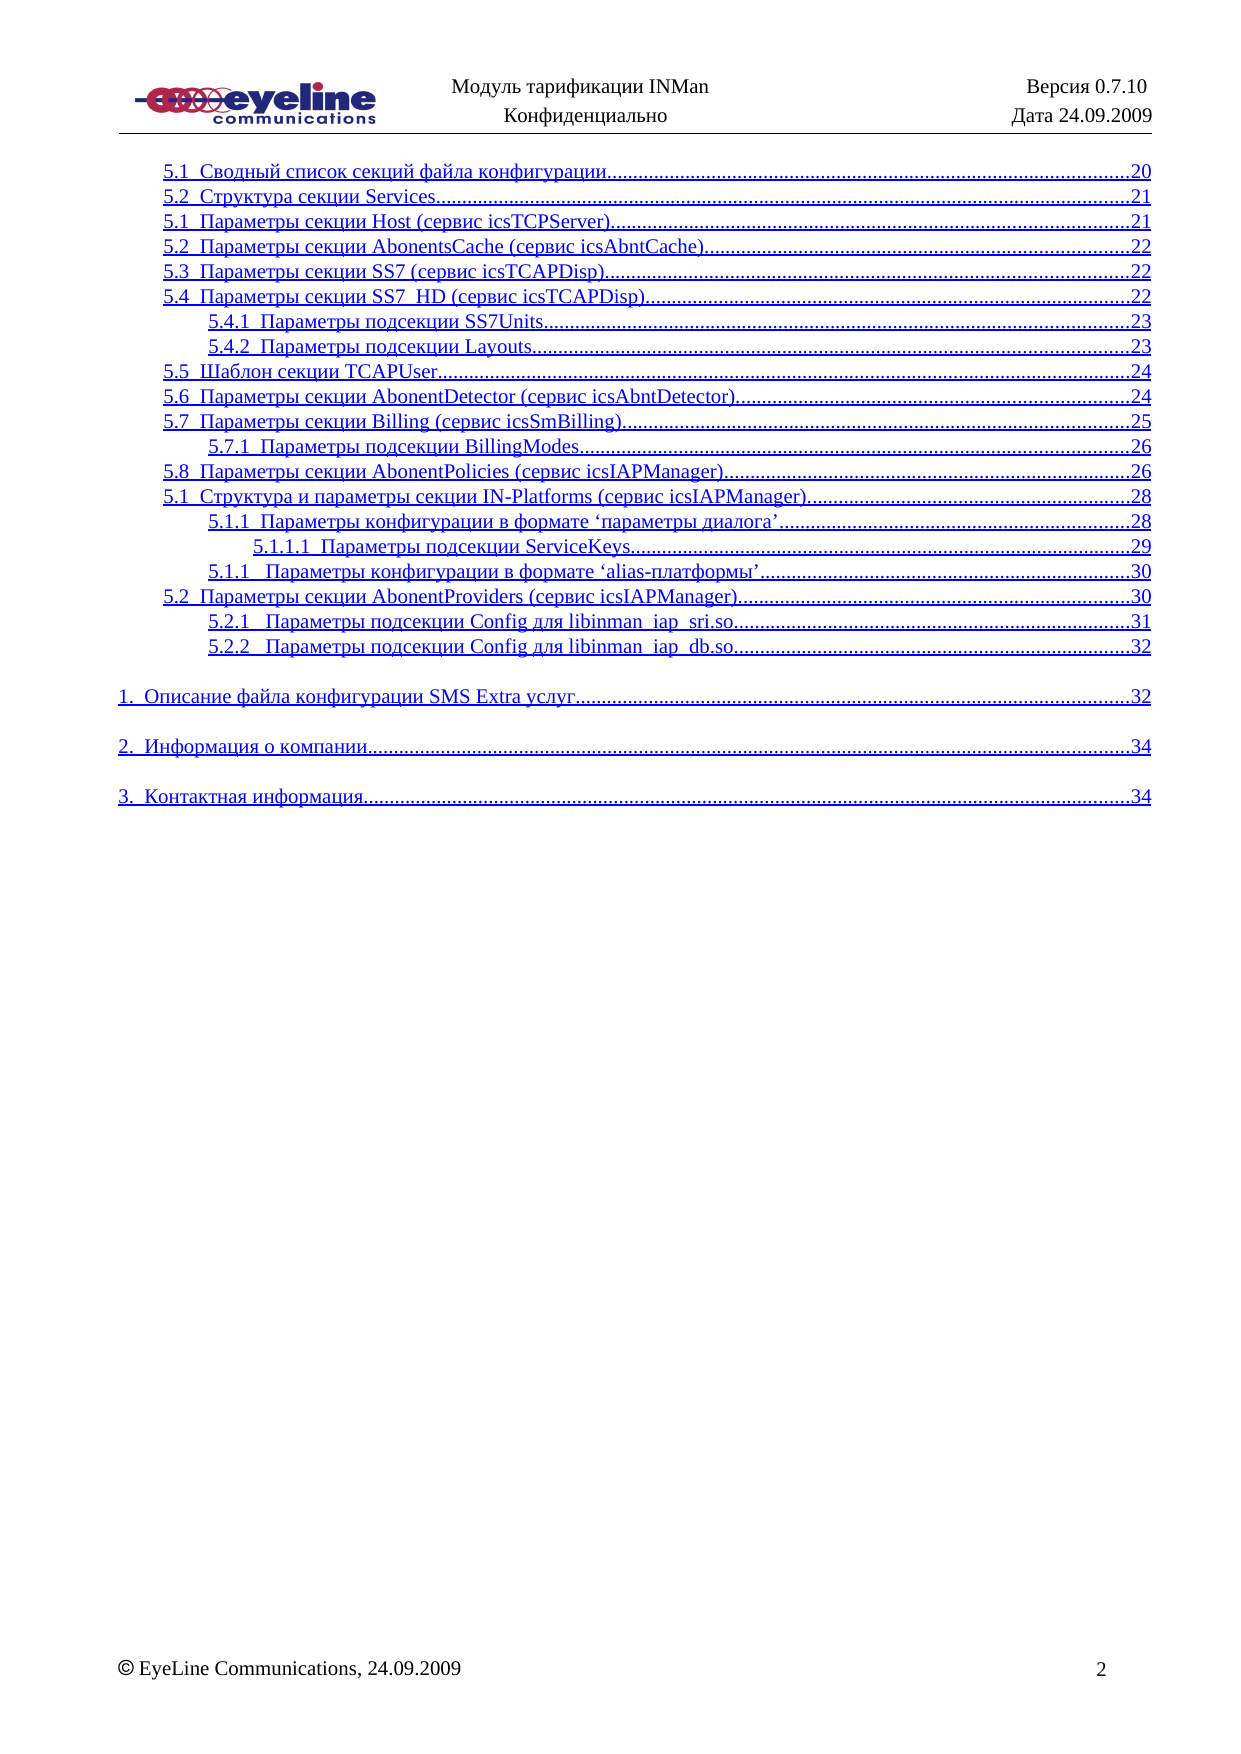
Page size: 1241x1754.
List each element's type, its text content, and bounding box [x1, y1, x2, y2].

text 5.2.2 Параметры подсекции Config для libinman_iap_db.so. 32 [208, 633, 1151, 654]
text 5.1.1.1 Параметры подсекции ServiceKeys. 29 [253, 533, 1151, 554]
text 5.1.1 Параметры конфигурации в формате ‘alias-платформы’ 30 [208, 558, 1151, 579]
text 5.2 Структура секции Services. 21 [163, 183, 1151, 204]
text 5.4.1 Параметры подсекции SS7Units. 23 [208, 308, 1151, 329]
picture [135, 82, 376, 124]
text 5.5 Шаблон секции TCAPUser 24 [163, 358, 1151, 379]
text 5.1 Параметры секции Host (сервис icsTCPServer). 21 [163, 208, 1151, 229]
text 5.8 Параметры секции AbonentPolicies (сервис icsIAPManager). 26 [163, 458, 1151, 479]
text 5.7 Параметры секции Billing (сервис icsSmBilling). 25 [163, 408, 1151, 429]
text 5.1 Сводный список секций файла конфигурации. 20 [163, 158, 1151, 179]
text 2. Информация о компании 34 [118, 733, 1151, 754]
text 5.3 Параметры секции SS7 (сервис icsTCAPDisp). 22 [163, 258, 1151, 279]
text 5.1 Структура и параметры секции IN-Platforms (сервис icsIAPManager). 28 [163, 483, 1151, 504]
text 5.4.2 Параметры подсекции Layouts. 23 [208, 333, 1151, 354]
text 5.2 Параметры секции AbonentsCache (сервис icsAbntCache). 22 [163, 233, 1151, 254]
text 5.4 Параметры секции SS7_HD (сервис icsTCAPDisp). 22 [163, 283, 1151, 304]
text 5.2.1 Параметры подсекции Config для libinman_iap_sri.so. 31 [208, 608, 1151, 629]
text 5.2 Параметры секции AbonentProviders (сервис icsIAPManager). 30 [163, 583, 1151, 604]
text 5.1.1 Параметры конфигурации в формате ‘параметры диалога’ 28 [208, 508, 1151, 529]
text 5.7.1 Параметры подсекции BillingModes. 26 [208, 433, 1151, 454]
text 5.6 Параметры секции AbonentDetector (сервис icsAbntDetector). 24 [163, 383, 1151, 404]
text 1. Описание файла конфигурации SMS Extra услуг. 32 [118, 683, 1151, 704]
text 3. Контактная информация 34 [118, 783, 1151, 804]
